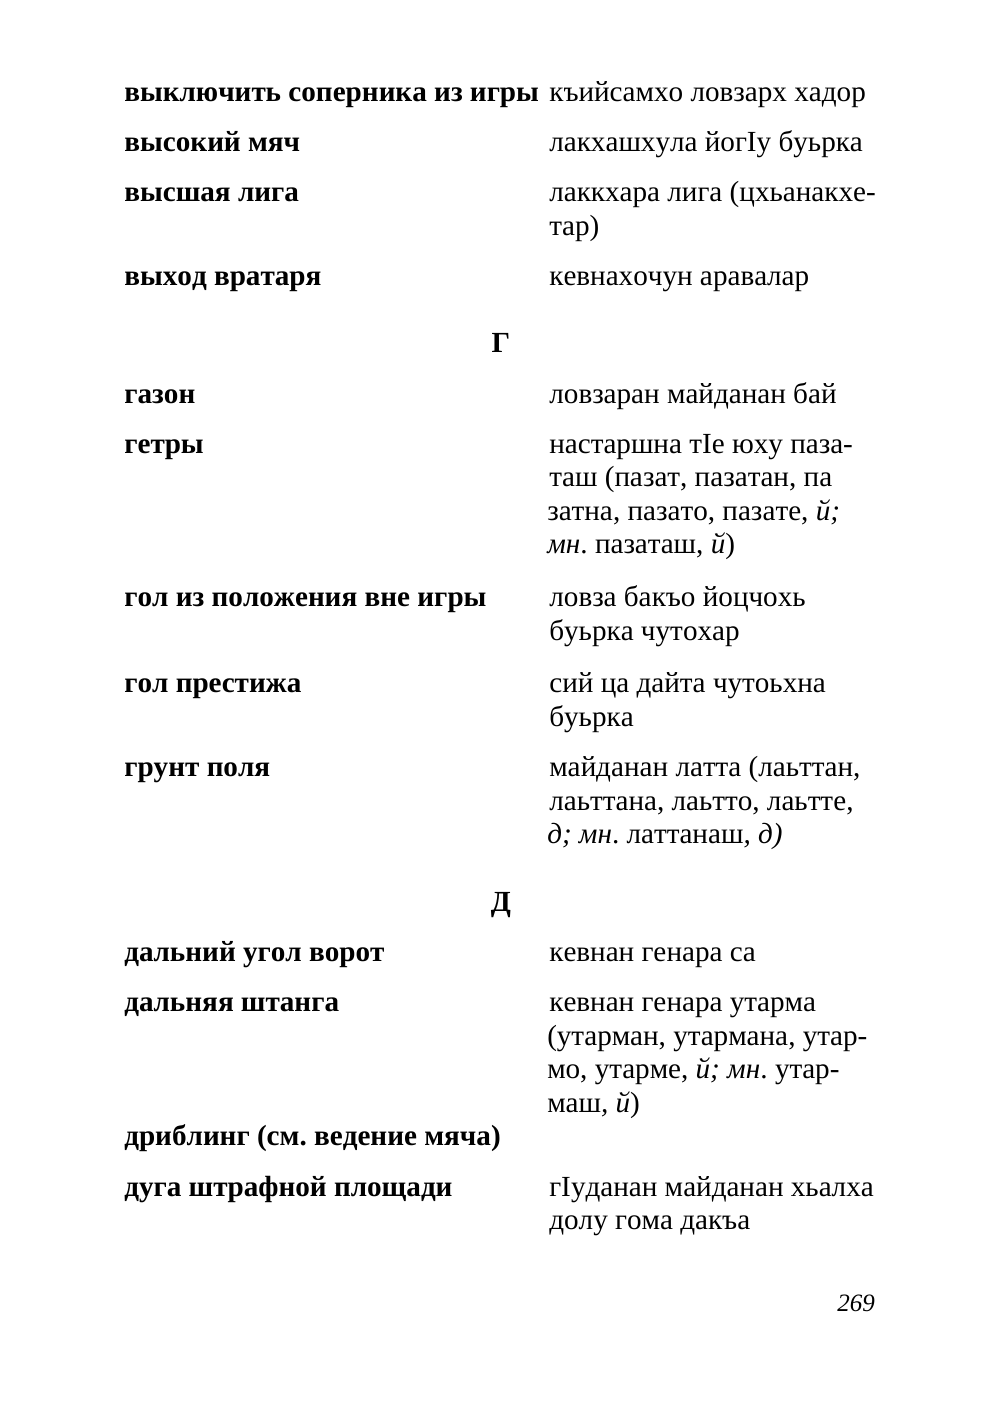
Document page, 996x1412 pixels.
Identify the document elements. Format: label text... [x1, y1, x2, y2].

text дриблинг (см. ведение мяча) [124, 1118, 877, 1152]
text мо, утарме, й; мн. утар- [124, 1051, 877, 1085]
text гетры настаршна тIе юху паза- таш (пазат, пазатан, па [124, 426, 877, 493]
text дуга штрафной площади гIуданан майданан хьалха [124, 1169, 877, 1202]
text долу гома дакъа [124, 1202, 877, 1236]
text газон ловзаран майданан бай [124, 376, 877, 409]
text Д [124, 884, 877, 917]
text грунт поля майданан латта (лаьттан, лаьттана, лаьтто, лаьтте, [124, 749, 877, 817]
text гол из положения вне игры ловза бакъо йоцчохь [124, 579, 877, 613]
text высшая лига лаккхара лига (цхьанакхе- [124, 174, 877, 208]
text дальняя штанга кевнан генара утарма [124, 984, 877, 1018]
text выключить соперника из игры къийсамхо ловзарх хадор [124, 74, 877, 107]
text буьрка [124, 699, 877, 733]
text высокий мяч лакхашхула йогIу буьрка [124, 124, 877, 158]
text затна, пазато, пазате, й; [124, 493, 877, 527]
text гол престижа сий ца дайта чутоьхна [124, 666, 877, 699]
text маш, й) [124, 1085, 877, 1118]
text дальний угол ворот кевнан генара са [124, 934, 877, 967]
text Г [124, 325, 877, 359]
text выход вратаря кевнахочун аравалар [124, 258, 877, 292]
text д; мн. латтанаш, д) [124, 817, 877, 850]
text тар) [124, 208, 877, 242]
text мн. пазаташ, й) [124, 527, 877, 560]
text буьрка чутохар [124, 613, 877, 646]
text (утарман, утармана, утар- [124, 1018, 877, 1051]
